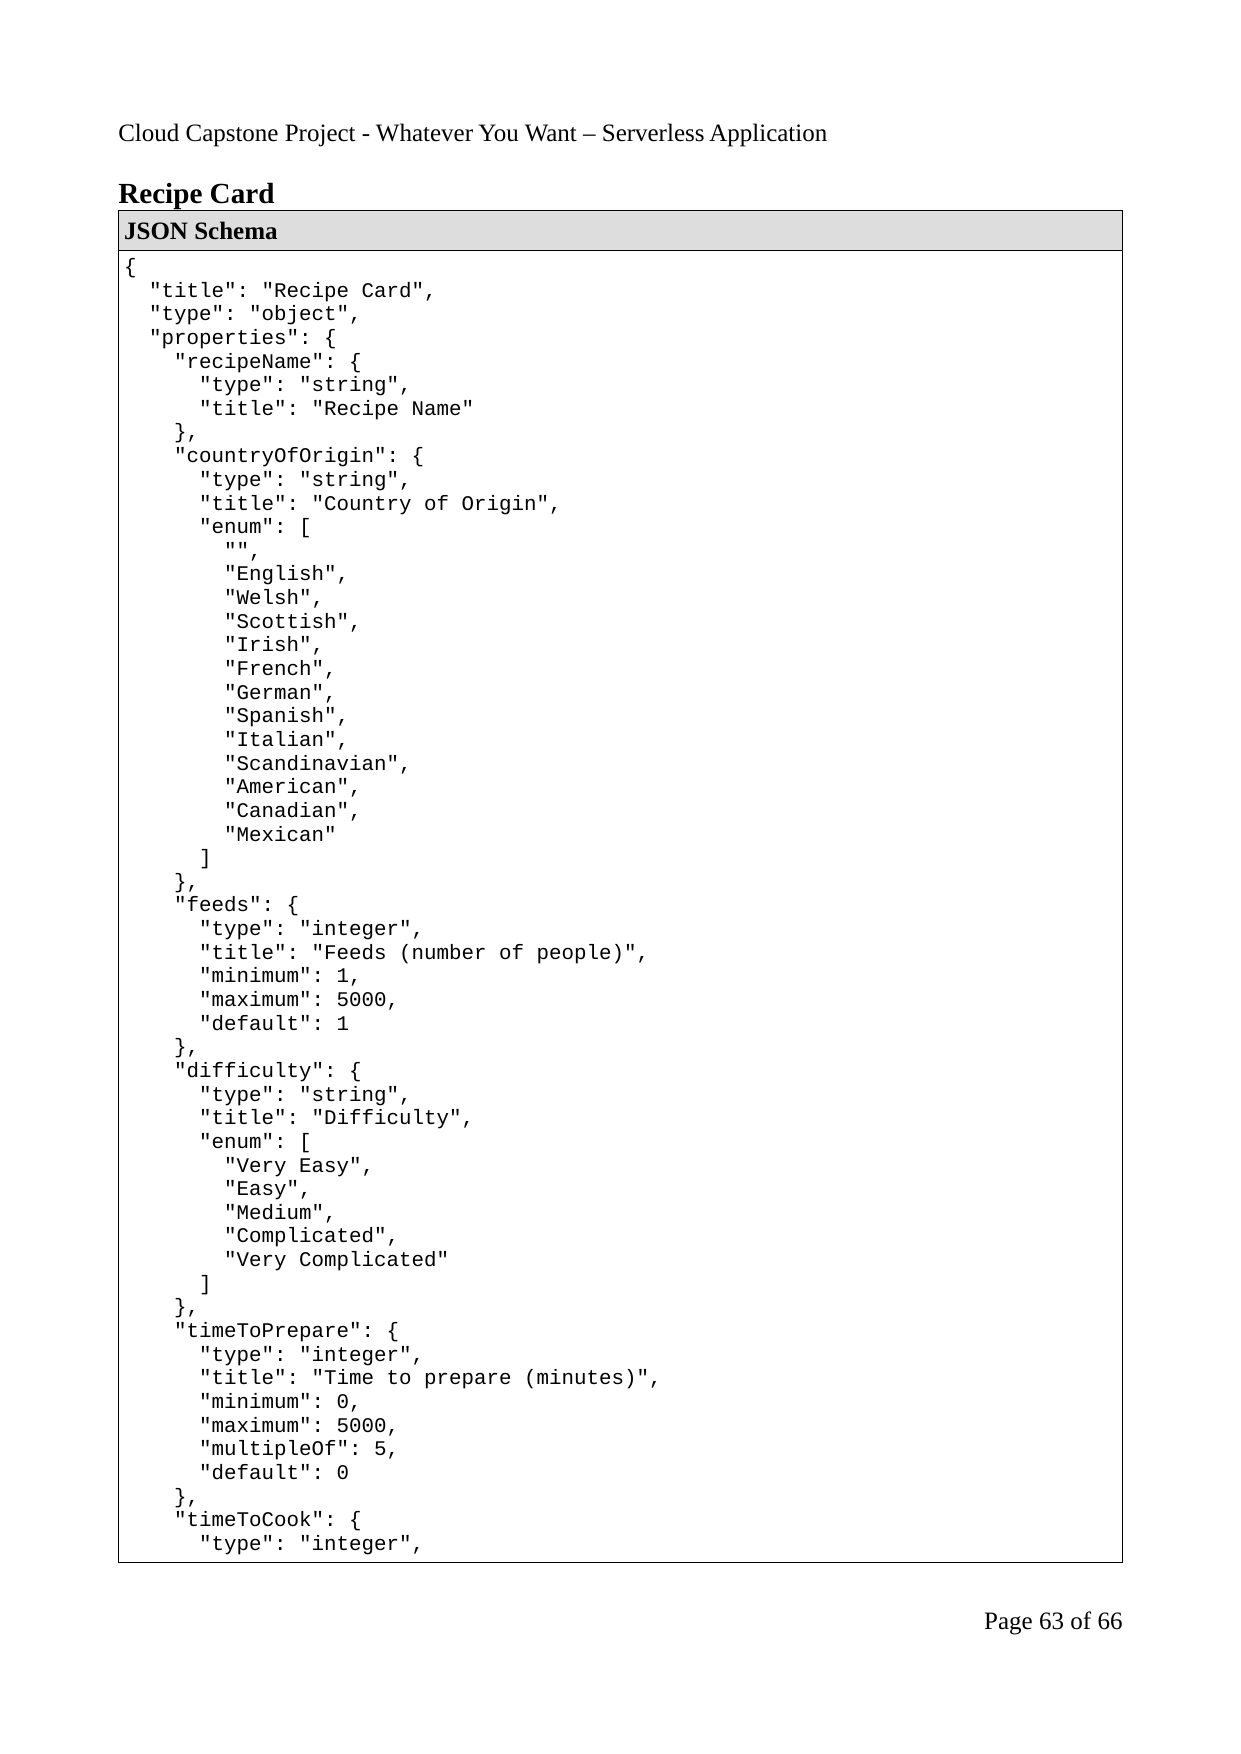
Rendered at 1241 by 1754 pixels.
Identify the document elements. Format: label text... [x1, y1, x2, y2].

subtitle Recipe Card [118, 176, 1122, 210]
table_cell { "title": "Recipe Card", "type": "object", "properties": { "recipeName": { "type": "string", "title": "Recipe Name" }, "countryOfOrigin": { "type": "string", "title": "Country of Origin", "enum": [ "", "English", "Welsh", "Scottish", "Irish", "French", "German", "Spanish", "Italian", "Scandinavian", "American", "Canadian", "Mexican" ] }, "feeds": { "type": "integer", "title": "Feeds (number of people)", "minimum": 1, "maximum": 5000, "default": 1 }, "difficulty": { "type": "string", "title": "Difficulty", "enum": [ "Very Easy", "Easy", "Medium", "Complicated", "Very Complicated" ] }, "timeToPrepare": { "type": "integer", "title": "Time to prepare (minutes)", "minimum": 0, "maximum": 5000, "multipleOf": 5, "default": 0 }, "timeToCook": { "type": "integer", [119, 251, 1122, 1562]
table_header JSON Schema [119, 211, 1122, 250]
